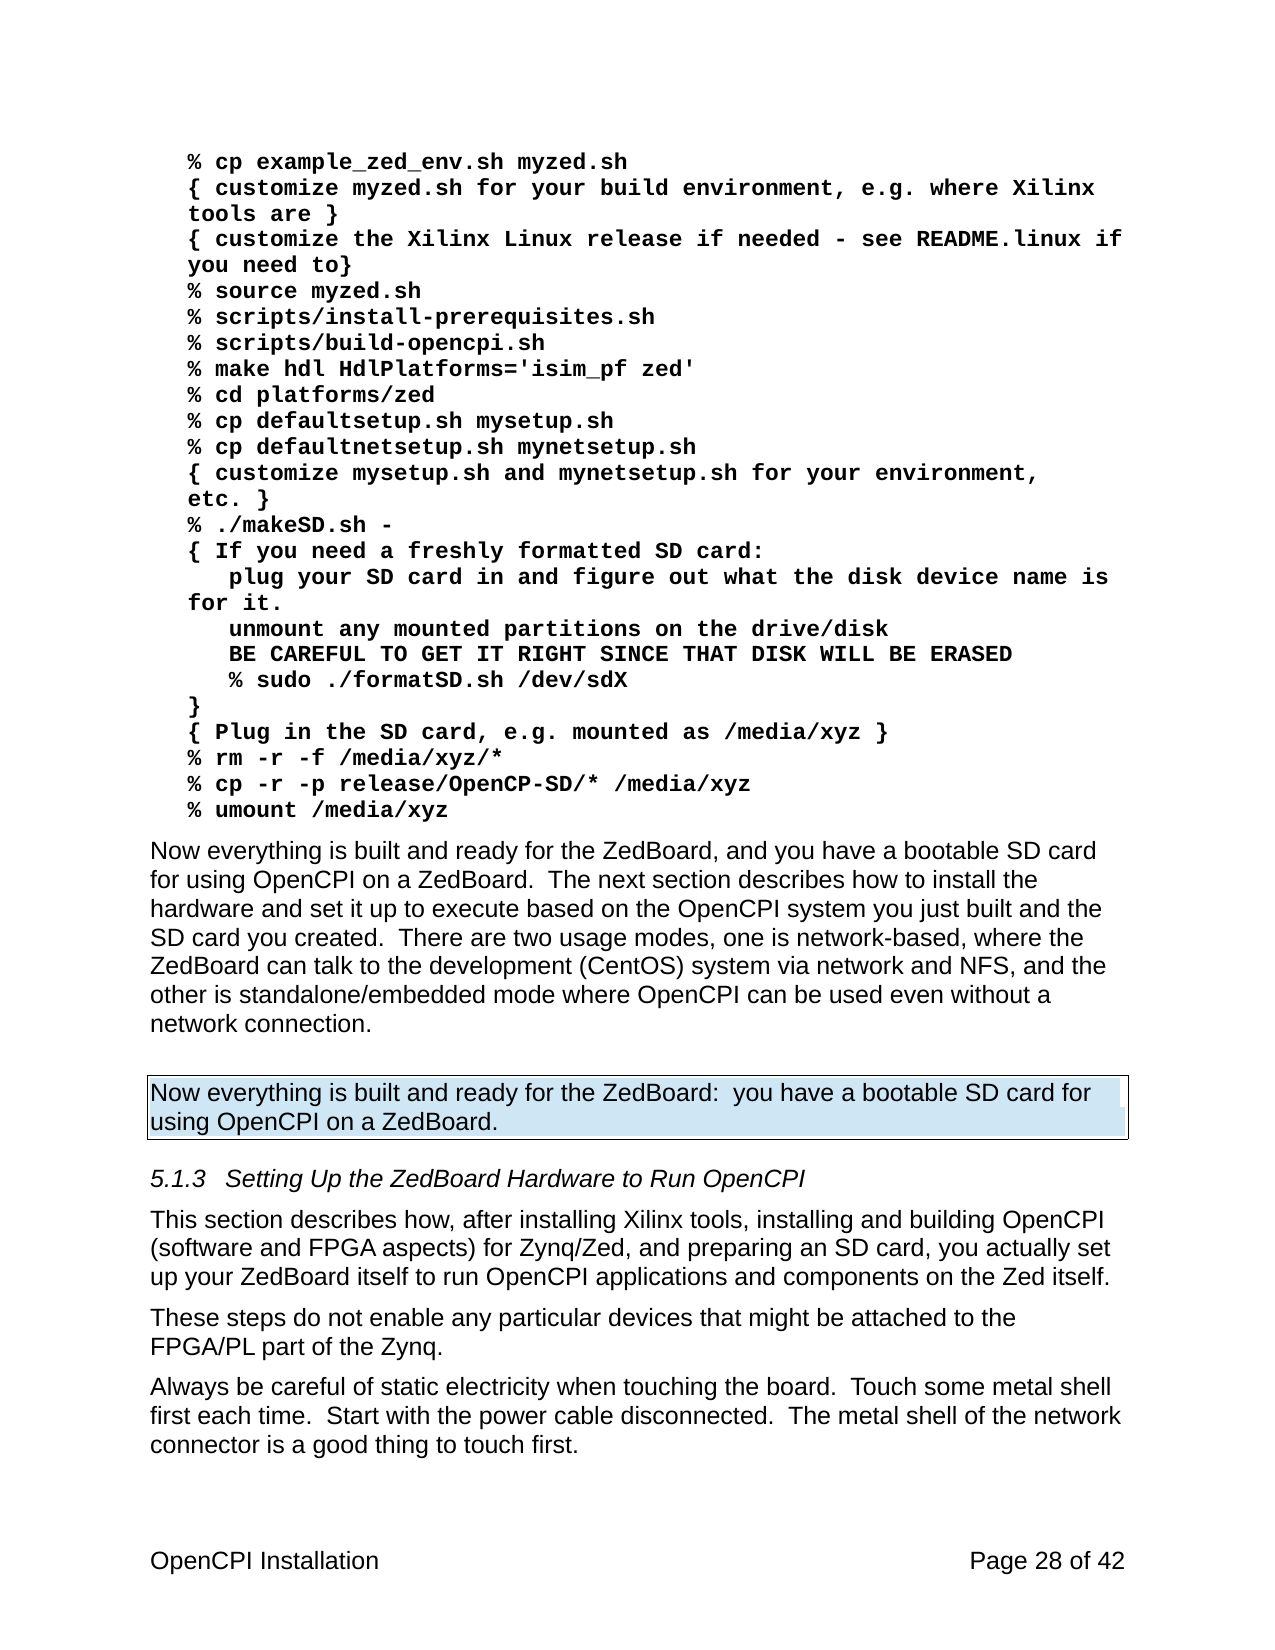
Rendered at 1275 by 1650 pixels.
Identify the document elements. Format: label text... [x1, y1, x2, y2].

text Always be careful of static electricity when touching the board. Touch some metal shell first each time. Start with the power cable disconnected. The metal shell of the network connector is a good thing to touch first. [150, 1372, 1125, 1458]
text % cp example_zed_env.sh myzed.sh { customize myzed.sh for your build environment, e.g. where Xilinx tools are } { customize the Xilinx Linux release if needed - see README.linux if you need to} % source myzed.sh % scripts/install-prerequisites.sh % scripts/build-opencpi.sh % make hdl HdlPlatforms='isim_pf zed' % cd platforms/zed % cp defaultsetup.sh mysetup.sh % cp defaultnetsetup.sh mynetsetup.sh { customize mysetup.sh and mynetsetup.sh for your environment, etc. } % ./makeSD.sh - { If you need a freshly formatted SD card: plug your SD card in and figure out what the disk device name is for it. unmount any mounted partitions on the drive/disk BE CAREFUL TO GET IT RIGHT SINCE THAT DISK WILL BE ERASED % sudo ./formatSD.sh /dev/sdX } { Plug in the SD card, e.g. mounted as /media/xyz } % rm -r -f /media/xyz/* % cp -r -p release/OpenCP-SD/* /media/xyz % umount /media/xyz [187, 150, 1125, 824]
subtitle Setting Up the ZedBoard Hardware to Run OpenCPI [150, 1164, 1125, 1193]
text Now everything is built and ready for the ZedBoard: you have a bootable SD card for using OpenCPI on a ZedBoard. [148, 1076, 1128, 1139]
text These steps do not enable any particular devices that might be attached to the FPGA/PL part of the Zynq. [150, 1303, 1125, 1360]
text Now everything is built and ready for the ZedBoard, and you have a bootable SD card for using OpenCPI on a ZedBoard. The next section describes how to install the hardware and set it up to execute based on the OpenCPI system you just built and the SD card you created. There are two usage modes, one is network-based, where the ZedBoard can talk to the development (CentOS) system via network and NFS, and the other is standalone/embedded mode where OpenCPI can be used even without a network connection. [150, 836, 1125, 1038]
text This section describes how, after installing Xilinx tools, installing and building OpenCPI (software and FPGA aspects) for Zynq/Zed, and preparing an SD card, you actually set up your ZedBoard itself to run OpenCPI applications and components on the Zed itself. [150, 1204, 1125, 1291]
